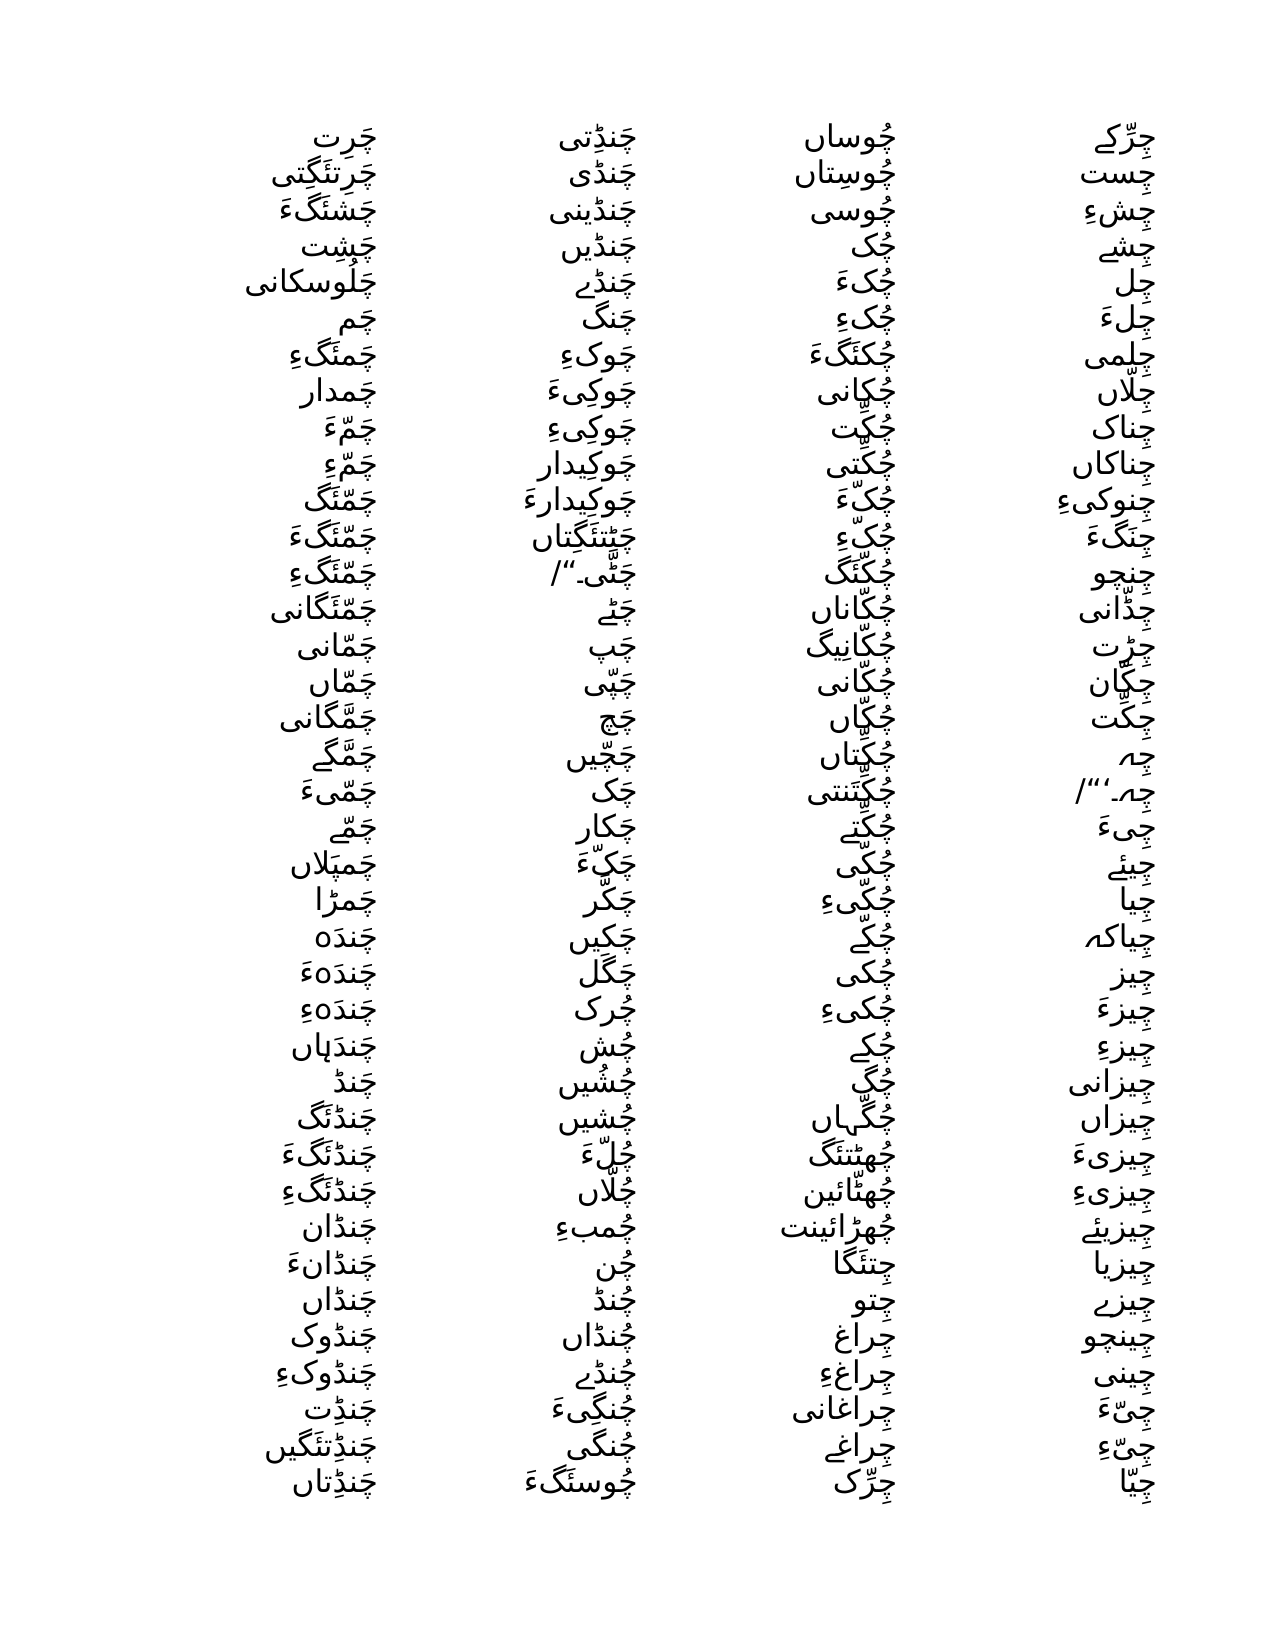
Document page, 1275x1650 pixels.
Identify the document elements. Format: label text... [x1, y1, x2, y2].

text چَنڈاں [118, 1281, 378, 1318]
text چُگَّہاں [637, 1100, 897, 1136]
text چُکے [637, 1027, 897, 1063]
text چُنڈاں [378, 1318, 637, 1354]
text چُھٹتئَگ [637, 1136, 897, 1172]
text چِینچو [897, 1318, 1157, 1354]
text چِہ [897, 736, 1157, 772]
text چُلّاں [378, 1172, 637, 1209]
text چِنوکیءِ [897, 482, 1157, 518]
text چَٹے [378, 591, 637, 627]
text چَندَہاں [118, 1027, 378, 1063]
text چَمڑا [118, 882, 378, 918]
text چَنڈِتاں [118, 1463, 378, 1499]
text چِینی [897, 1354, 1157, 1391]
text چَنڈِت [118, 1391, 378, 1427]
text چُھٹّائین [637, 1172, 897, 1209]
text چِراغے [637, 1427, 897, 1463]
text چِراغ [637, 1318, 897, 1354]
text چِناکاں [897, 445, 1157, 482]
text چُگ [637, 1063, 897, 1100]
text چَنڈئَگ [118, 1100, 378, 1136]
text چَنڈی [378, 154, 637, 191]
text چَرِتئَگِتی [118, 154, 378, 191]
text چَوکِیءَ [378, 373, 637, 409]
text چُکانی [637, 373, 897, 409]
text چِہ۔‘“/ [897, 772, 1157, 809]
text چُن [378, 1245, 637, 1281]
text چَمّءَ [118, 409, 378, 445]
text چُکّءِ [637, 518, 897, 554]
text چَنڈ [118, 1063, 378, 1100]
text چِیزیئے [897, 1209, 1157, 1245]
text چُھڑائینت [637, 1209, 897, 1245]
text چَکیں [378, 918, 637, 954]
text چِیزءَ [897, 991, 1157, 1027]
text چُکی [637, 954, 897, 991]
text چَوکِیدار [378, 445, 637, 482]
text چُنگِیءَ [378, 1391, 637, 1427]
text چَنڈان [118, 1209, 378, 1245]
text چُرک [378, 991, 637, 1027]
text چَنڈئَگءِ [118, 1172, 378, 1209]
text چُکِّتاں [637, 736, 897, 772]
text چَمّانی [118, 627, 378, 663]
text چِلّاں [897, 373, 1157, 409]
text چَوکِیءِ [378, 409, 637, 445]
text چُوساں [637, 118, 897, 154]
text چَنڈینی [378, 191, 637, 227]
text چِست [897, 154, 1157, 191]
text چَکار [378, 809, 637, 845]
text چَنڈوکءِ [118, 1354, 378, 1391]
text چُکّانِیگ [637, 627, 897, 663]
text چَگَل [378, 954, 637, 991]
text چَوکءِ [378, 336, 637, 373]
text چُکّئَگ [637, 554, 897, 591]
text چِتئَگا [637, 1245, 897, 1281]
text چَمّئَگءَ [118, 518, 378, 554]
text چِیزے [897, 1281, 1157, 1318]
text چِڑِت [897, 627, 1157, 663]
text چَنڈانءَ [118, 1245, 378, 1281]
text چُش [378, 1027, 637, 1063]
text چُکّیءِ [637, 882, 897, 918]
text چِرِّک [637, 1463, 897, 1499]
text چَمَّگے [118, 736, 378, 772]
text چِنچو [897, 554, 1157, 591]
text چُوسئَگءَ [378, 1463, 637, 1499]
text چَنڈِتی [378, 118, 637, 154]
text چِیزیءِ [897, 1172, 1157, 1209]
text چَپّی [378, 663, 637, 700]
text چِرِّکے [897, 118, 1157, 154]
text چُکِّت [637, 409, 897, 445]
text چَنڈئَگءَ [118, 1136, 378, 1172]
text چَمّئَگ [118, 482, 378, 518]
text چَمپَلاں [118, 845, 378, 882]
text چَنگ [378, 300, 637, 336]
text چُنگی [378, 1427, 637, 1463]
text چُکیءِ [637, 991, 897, 1027]
text چُکّاں [637, 700, 897, 736]
text چَمَّگانی [118, 700, 378, 736]
text چِراغانی [637, 1391, 897, 1427]
text چُلّءَ [378, 1136, 637, 1172]
text چِراغءِ [637, 1354, 897, 1391]
text چِیئے [897, 845, 1157, 882]
text چِڈّانی [897, 591, 1157, 627]
text چَمدار [118, 373, 378, 409]
text چَٹّی۔“/ [378, 554, 637, 591]
text چُکِّتی [637, 445, 897, 482]
text چِیزاں [897, 1100, 1157, 1136]
text چُکّءَ [637, 482, 897, 518]
text چُکئَگءَ [637, 336, 897, 373]
text چُک [637, 227, 897, 263]
text چَندَہءَ [118, 954, 378, 991]
text چَمّءِ [118, 445, 378, 482]
text چِلءَ [897, 300, 1157, 336]
text چِل [897, 263, 1157, 300]
text چِشءِ [897, 191, 1157, 227]
text چَچّیں [378, 736, 637, 772]
text چَمّاں [118, 663, 378, 700]
text چُشُیں [378, 1063, 637, 1100]
text چَمّے [118, 809, 378, 845]
text چَپ [378, 627, 637, 663]
text چُوسی [637, 191, 897, 227]
text چَشِت [118, 227, 378, 263]
text چِنَگءَ [897, 518, 1157, 554]
text چِکِّت [897, 700, 1157, 736]
text چِیّءِ [897, 1427, 1157, 1463]
text چُکّی [637, 845, 897, 882]
text چَرِت [118, 118, 378, 154]
text چَنڈِتئَگیں [118, 1427, 378, 1463]
text چَمّئَگءِ [118, 554, 378, 591]
text چُکّاناں [637, 591, 897, 627]
text چَٹِتئَگِتاں [378, 518, 637, 554]
text چَلُوسکانی [118, 263, 378, 300]
text چِیزانی [897, 1063, 1157, 1100]
text چُکّے [637, 918, 897, 954]
text چِکّان [897, 663, 1157, 700]
text چِیا [897, 882, 1157, 918]
text چَچ [378, 700, 637, 736]
text چَنڈوک [118, 1318, 378, 1354]
text چُنڈے [378, 1354, 637, 1391]
text چِیزءِ [897, 1027, 1157, 1063]
text چَمّئَگانی [118, 591, 378, 627]
text چَنڈیں [378, 227, 637, 263]
text چِیّءَ [897, 1391, 1157, 1427]
text چُشیں [378, 1100, 637, 1136]
text چُوسِتاں [637, 154, 897, 191]
text چِیءَ [897, 809, 1157, 845]
text چَم [118, 300, 378, 336]
text چِیزیا [897, 1245, 1157, 1281]
text چُکِّتے [637, 809, 897, 845]
text چَمئَگءِ [118, 336, 378, 373]
text چِلمی [897, 336, 1157, 373]
text چِیاکہ [897, 918, 1157, 954]
text چَکّءَ [378, 845, 637, 882]
text چِیزیءَ [897, 1136, 1157, 1172]
text چَنڈے [378, 263, 637, 300]
text چُکّانی [637, 663, 897, 700]
text چِیز [897, 954, 1157, 991]
text چُنڈ [378, 1281, 637, 1318]
text چِتو [637, 1281, 897, 1318]
text چَوکِیدارءَ [378, 482, 637, 518]
text چِناک [897, 409, 1157, 445]
text چُکِّتَنتی [637, 772, 897, 809]
text چَمّیءَ [118, 772, 378, 809]
text چِیّا [897, 1463, 1157, 1499]
text چَندَہءِ [118, 991, 378, 1027]
text چَکَّر [378, 882, 637, 918]
text چَشئَگءَ [118, 191, 378, 227]
text چَک [378, 772, 637, 809]
text چُمبءِ [378, 1209, 637, 1245]
text چِشے [897, 227, 1157, 263]
text چُکءِ [637, 300, 897, 336]
text چَندَہ [118, 918, 378, 954]
text چُکءَ [637, 263, 897, 300]
